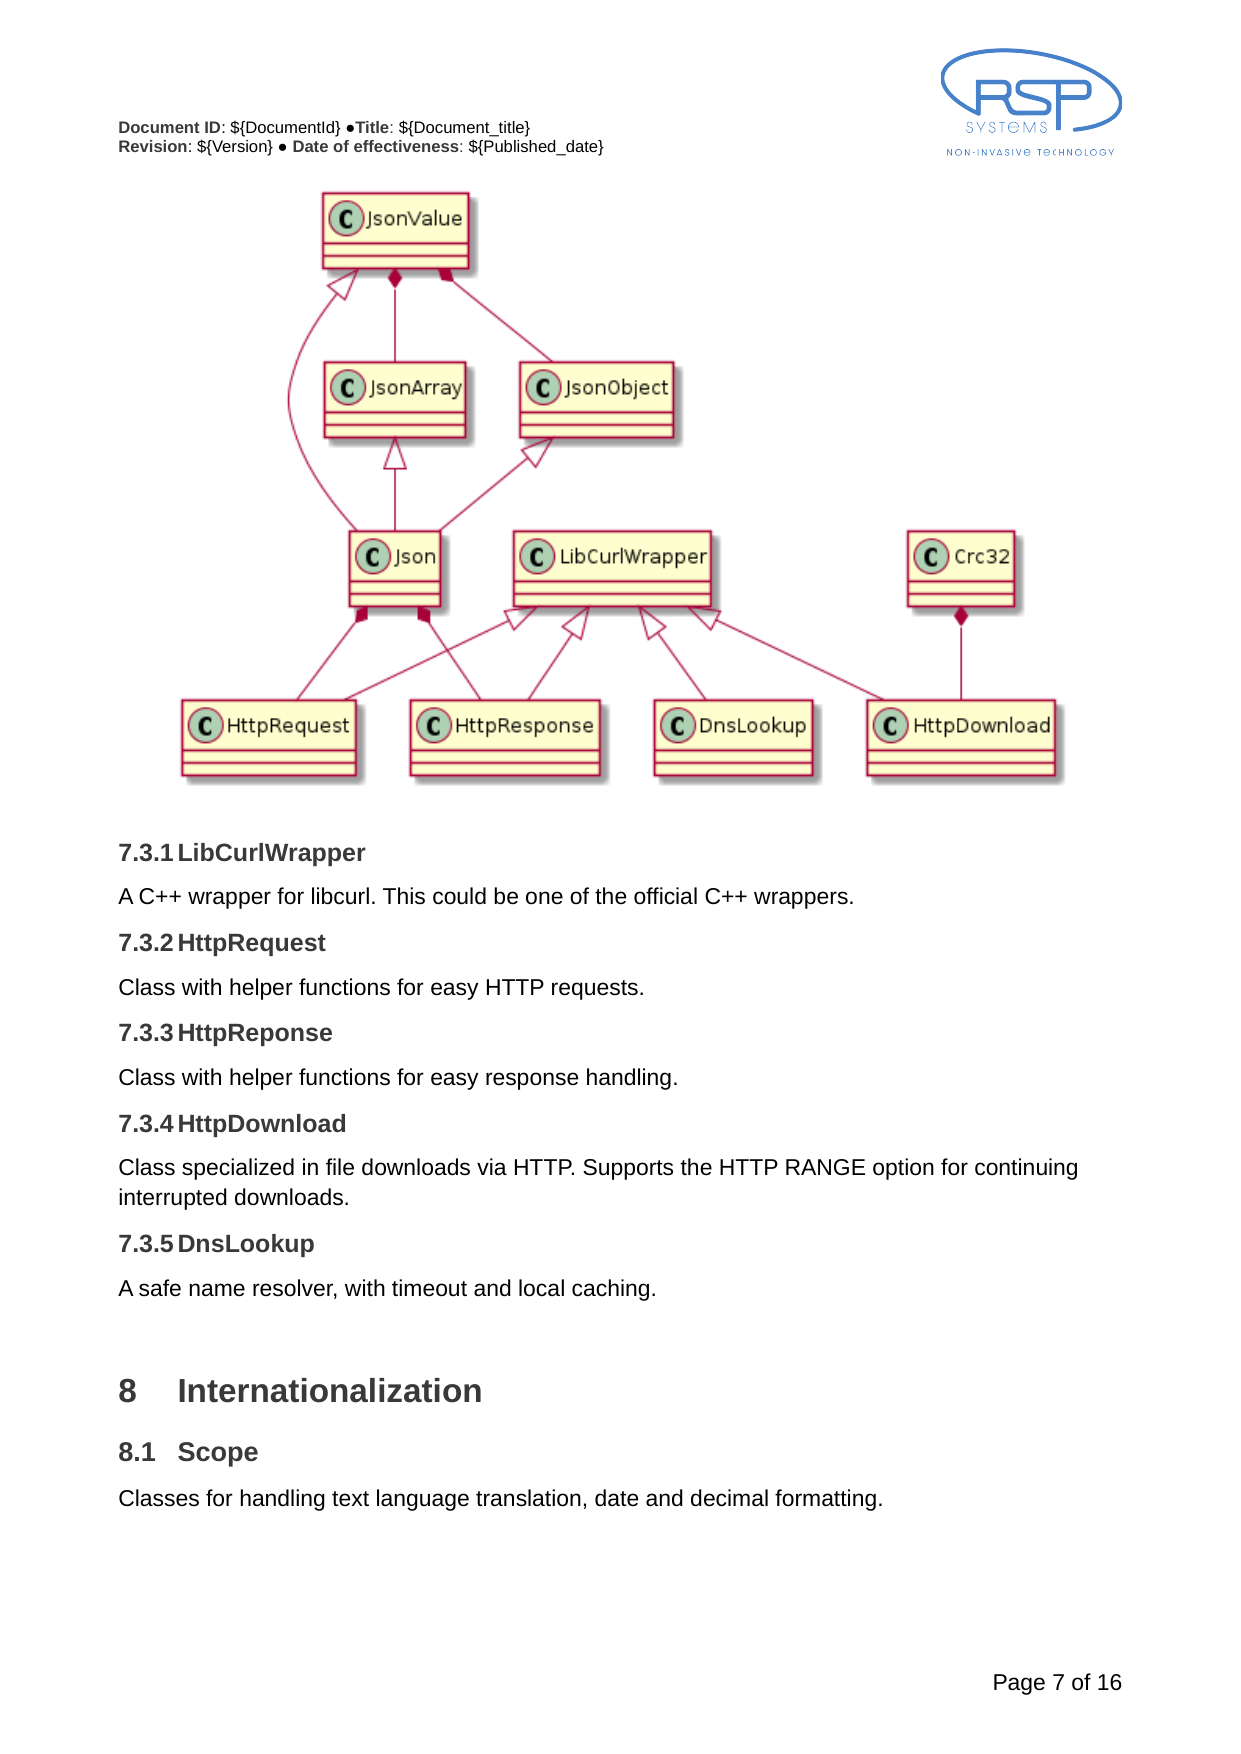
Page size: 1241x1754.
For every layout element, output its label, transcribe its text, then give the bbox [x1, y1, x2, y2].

text Classes for handling text language translation, date and decimal formatting. [118, 1484, 1122, 1511]
text A safe name resolver, with timeout and local caching. [118, 1275, 1122, 1301]
subtitle HttpReponse [118, 1018, 1122, 1047]
subtitle DnsLookup [118, 1229, 1122, 1258]
text Class specialized in file downloads via HTTP. Supports the HTTP RANGE option for continuing interrupted downloads. [118, 1154, 1122, 1211]
subtitle Internationalization [118, 1371, 1122, 1409]
text A C++ wrapper for libcurl. This could be one of the official C++ wrappers. [118, 883, 1122, 909]
text Class with helper functions for easy response handling. [118, 1064, 1122, 1090]
subtitle HttpDownload [118, 1109, 1122, 1137]
subtitle Scope [118, 1436, 1122, 1467]
text Class with helper functions for easy HTTP requests. [118, 973, 1122, 1000]
picture [174, 186, 1067, 789]
subtitle HttpRequest [118, 928, 1122, 957]
picture [941, 48, 1123, 156]
subtitle LibCurlWrapper [118, 838, 1122, 866]
